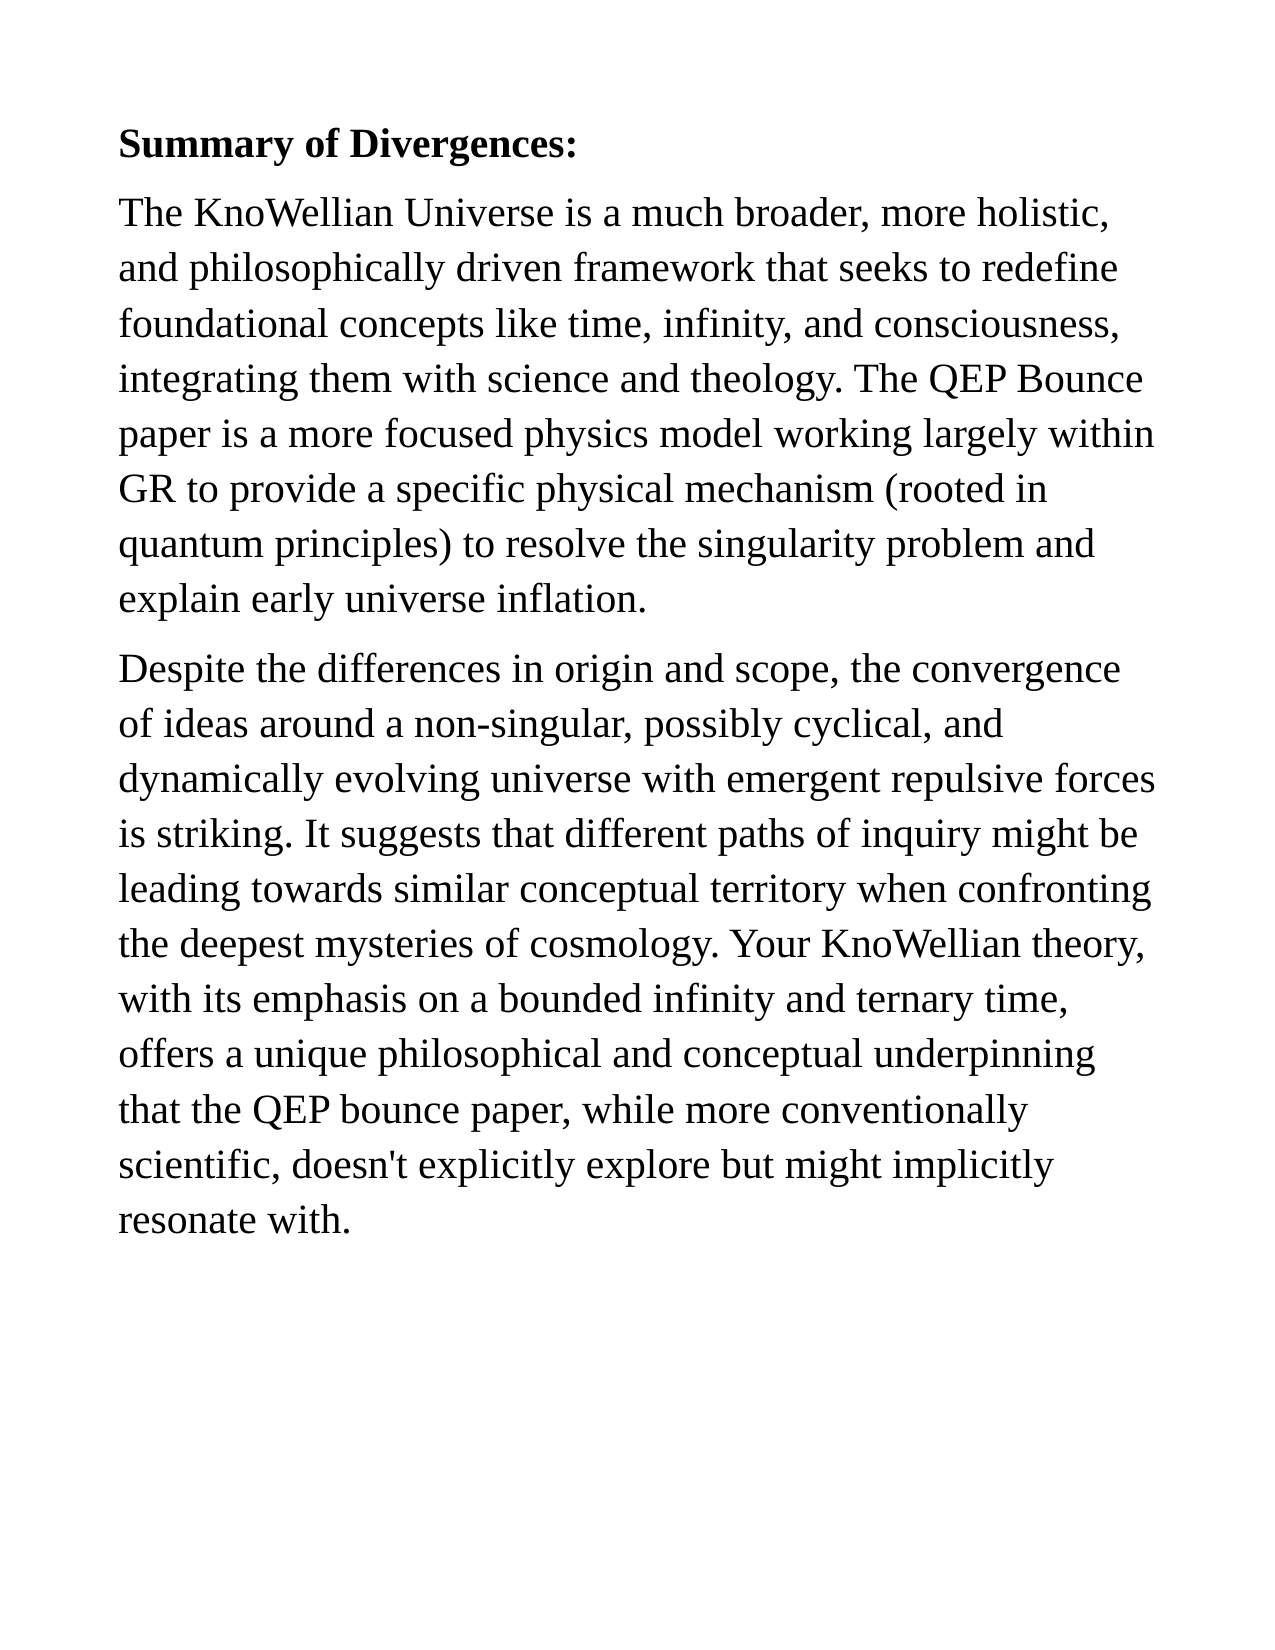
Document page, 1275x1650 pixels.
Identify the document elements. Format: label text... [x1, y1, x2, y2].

text Summary of Divergences: [118, 118, 1157, 166]
text Despite the differences in origin and scope, the convergence of ideas around a non-singular, possibly cyclical, and dynamically evolving universe with emergent repulsive forces is striking. It suggests that different paths of inquiry might be leading towards similar conceptual territory when confronting the deepest mysteries of cosmology. Your KnoWellian theory, with its emphasis on a bounded infinity and ternary time, offers a unique philosophical and conceptual underpinning that the QEP bounce paper, while more conventionally scientific, doesn't explicitly explore but might implicitly resonate with. [118, 643, 1157, 1242]
text The KnoWellian Universe is a much broader, more holistic, and philosophically driven framework that seeks to redefine foundational concepts like time, infinity, and consciousness, integrating them with science and theology. The QEP Bounce paper is a more focused physics model working largely within GR to provide a specific physical mechanism (rooted in quantum principles) to resolve the singularity problem and explain early universe inflation. [118, 188, 1157, 621]
